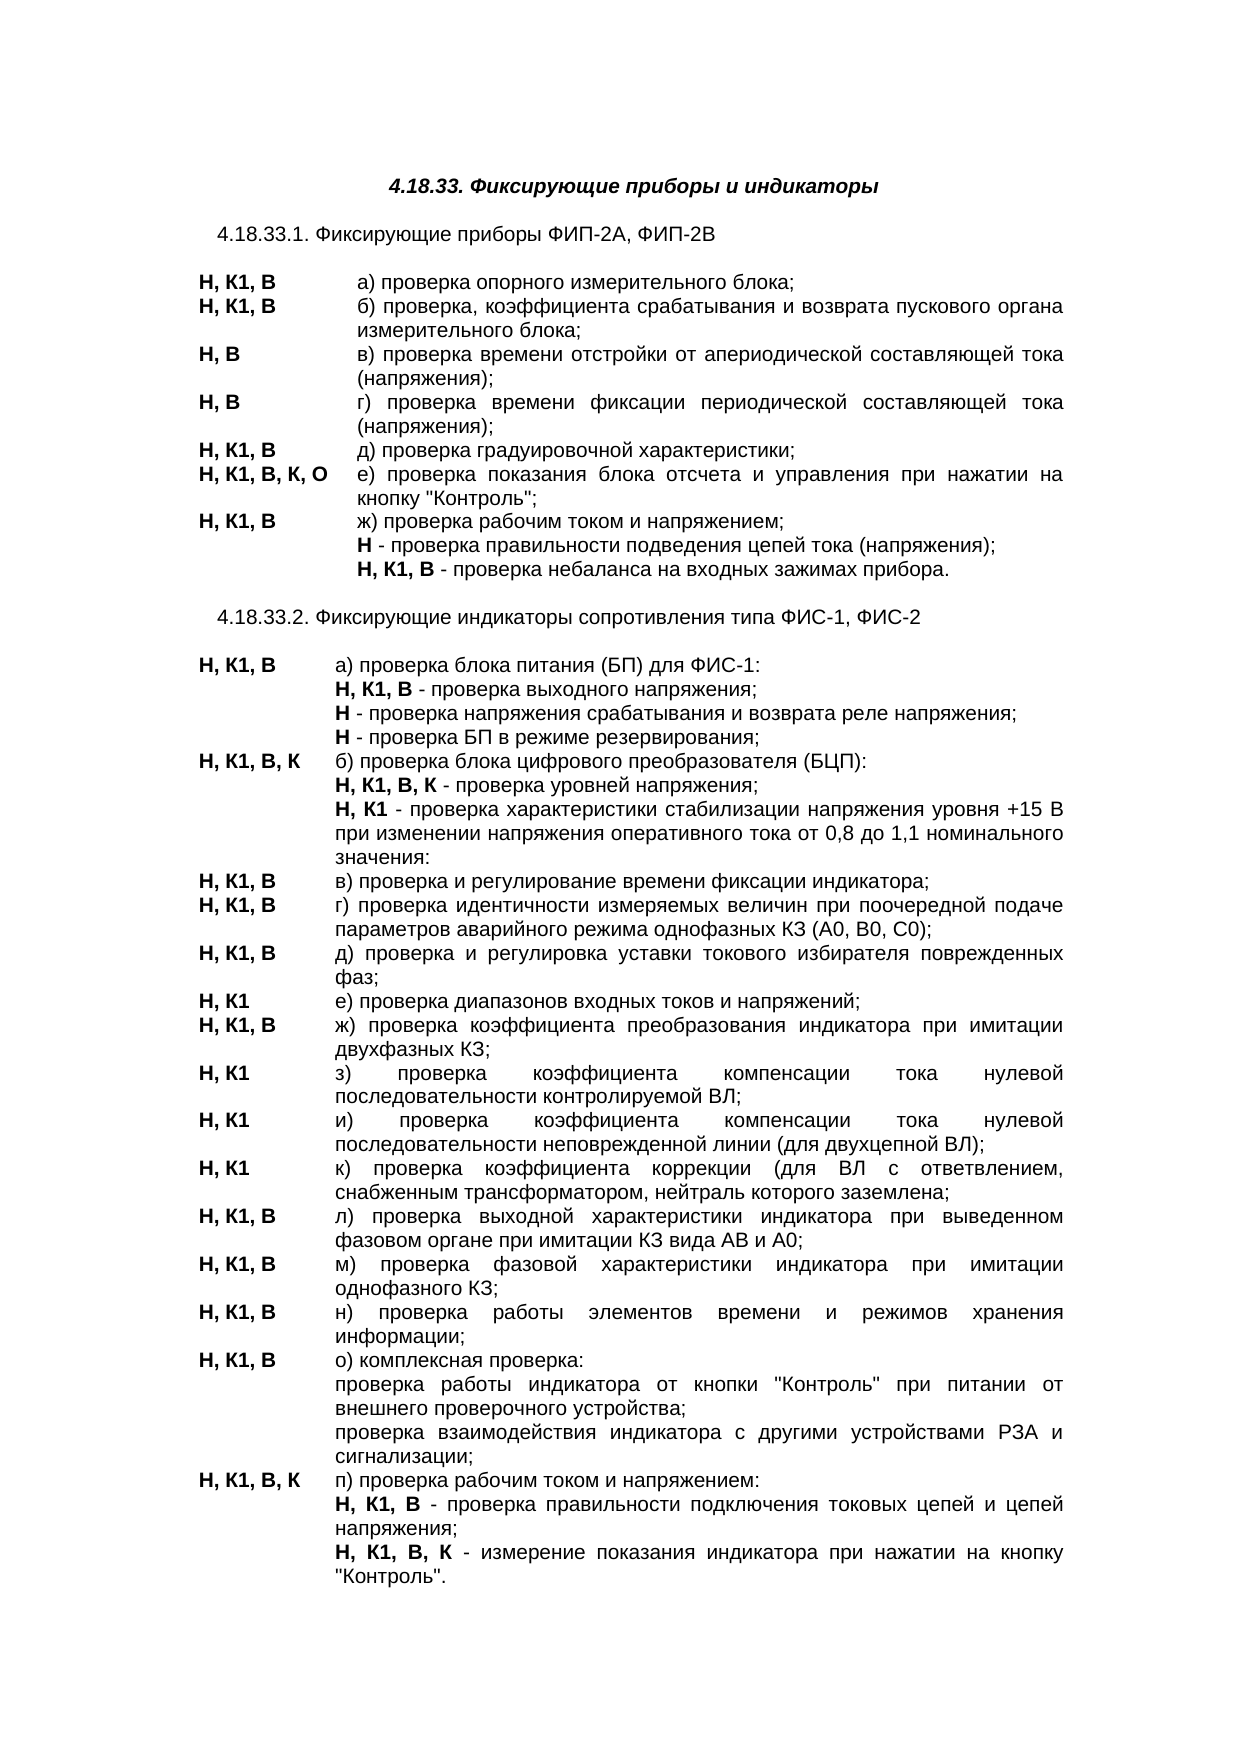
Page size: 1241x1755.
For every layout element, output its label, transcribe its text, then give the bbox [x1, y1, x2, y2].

table_cell Н, К1, В [187, 509, 346, 581]
table_cell Н, К1, В [187, 438, 346, 461]
table_cell Н, К1, В [187, 1348, 324, 1468]
table_cell н) проверка работы элементов времени и режимов хранения информации; [324, 1300, 1076, 1348]
table_cell Н, К1 [187, 1060, 324, 1108]
table_header а) проверка блока питания (БП) для ФИС-1: Н, К1, В - проверка выходного напряжения; Н - проверка напряжения срабатывания и возврата реле напряжения; Н - проверка БП в режиме резервирования; [324, 653, 1076, 749]
table_cell г) проверка идентичности измеряемых величин при поочередной подаче параметров аварийного режима однофазных КЗ (А0, В0, С0); [324, 893, 1076, 941]
table_cell л) проверка выходной характеристики индикатора при выведенном фазовом органе при имитации КЗ вида АВ и А0; [324, 1204, 1076, 1252]
table_header Н, К1, В [187, 653, 324, 749]
table_cell и) проверка коэффициента компенсации тока нулевой последовательности неповрежденной линии (для двухцепной ВЛ); [324, 1108, 1076, 1156]
text 4.18.33.2. Фиксирующие индикаторы сопротивления типа ФИС-1, ФИС-2 [187, 605, 1053, 629]
table_cell в) проверка времени отстройки от апериодической составляющей тока (напряжения); [346, 342, 1076, 389]
table_cell з) проверка коэффициента компенсации тока нулевой последовательности контролируемой ВЛ; [324, 1060, 1076, 1108]
table_cell д) проверка градуировочной характеристики; [346, 438, 1076, 461]
table_cell б) проверка блока цифрового преобразователя (БЦП): Н, К1, В, К - проверка уровней напряжения; Н, К1 - проверка характеристики стабилизации напряжения уровня +15 В при изменении напряжения оперативного тока от 0,8 до 1,1 номинального значения: [324, 749, 1076, 869]
table_cell Н, К1, В [187, 893, 324, 941]
table_cell Н, К1, В, К [187, 749, 324, 869]
table_cell Н, К1, В [187, 1013, 324, 1060]
table_cell е) проверка показания блока отсчета и управления при нажатии на кнопку "Контроль"; [346, 461, 1076, 509]
text 4.18.33. Фиксирующие приборы и индикаторы [187, 174, 1053, 198]
table_cell б) проверка, коэффициента срабатывания и возврата пускового органа измерительного блока; [346, 294, 1076, 342]
table_cell Н, К1, В [187, 869, 324, 893]
table_cell м) проверка фазовой характеристики индикатора при имитации однофазного КЗ; [324, 1252, 1076, 1300]
table_cell Н, К1, В [187, 1252, 324, 1300]
table_cell в) проверка и регулирование времени фиксации индикатора; [324, 869, 1076, 893]
table_cell Н, В [187, 342, 346, 389]
table_cell д) проверка и регулировка уставки токового избирателя поврежденных фаз; [324, 941, 1076, 988]
table_cell Н, К1, В [187, 294, 346, 342]
table_cell ж) проверка коэффициента преобразования индикатора при имитации двухфазных КЗ; [324, 1013, 1076, 1060]
table_header Н, К1, В [187, 270, 346, 294]
table_cell Н, К1, В [187, 1204, 324, 1252]
table_cell г) проверка времени фиксации периодической составляющей тока (напряжения); [346, 390, 1076, 437]
table_cell Н, К1 [187, 989, 324, 1012]
table_cell Н, К1, В [187, 941, 324, 988]
table_cell Н, К1 [187, 1108, 324, 1156]
table_cell к) проверка коэффициента коррекции (для ВЛ с ответвлением, снабженным трансформатором, нейтраль которого заземлена; [324, 1156, 1076, 1204]
table_cell п) проверка рабочим током и напряжением: Н, К1, В - проверка правильности подключения токовых цепей и цепей напряжения; Н, К1, В, К - измерение показания индикатора при нажатии на кнопку "Контроль". [324, 1468, 1076, 1587]
table_cell Н, К1, В, К [187, 1468, 324, 1587]
table_cell Н, К1, В, К, О [187, 461, 346, 509]
table_cell Н, К1, В [187, 1300, 324, 1348]
table_cell е) проверка диапазонов входных токов и напряжений; [324, 989, 1076, 1012]
table_header а) проверка опорного измерительного блока; [346, 270, 1076, 294]
table_cell Н, К1 [187, 1156, 324, 1204]
table_cell ж) проверка рабочим током и напряжением; Н - проверка правильности подведения цепей тока (напряжения); Н, К1, В - проверка небаланса на входных зажимах прибора. [346, 509, 1076, 581]
table_cell о) комплексная проверка: проверка работы индикатора от кнопки "Контроль" при питании от внешнего проверочного устройства; проверка взаимодействия индикатора с другими устройствами РЗА и сигнализации; [324, 1348, 1076, 1468]
text 4.18.33.1. Фиксирующие приборы ФИП-2А, ФИП-2В [187, 222, 1053, 246]
table_cell Н, В [187, 390, 346, 437]
